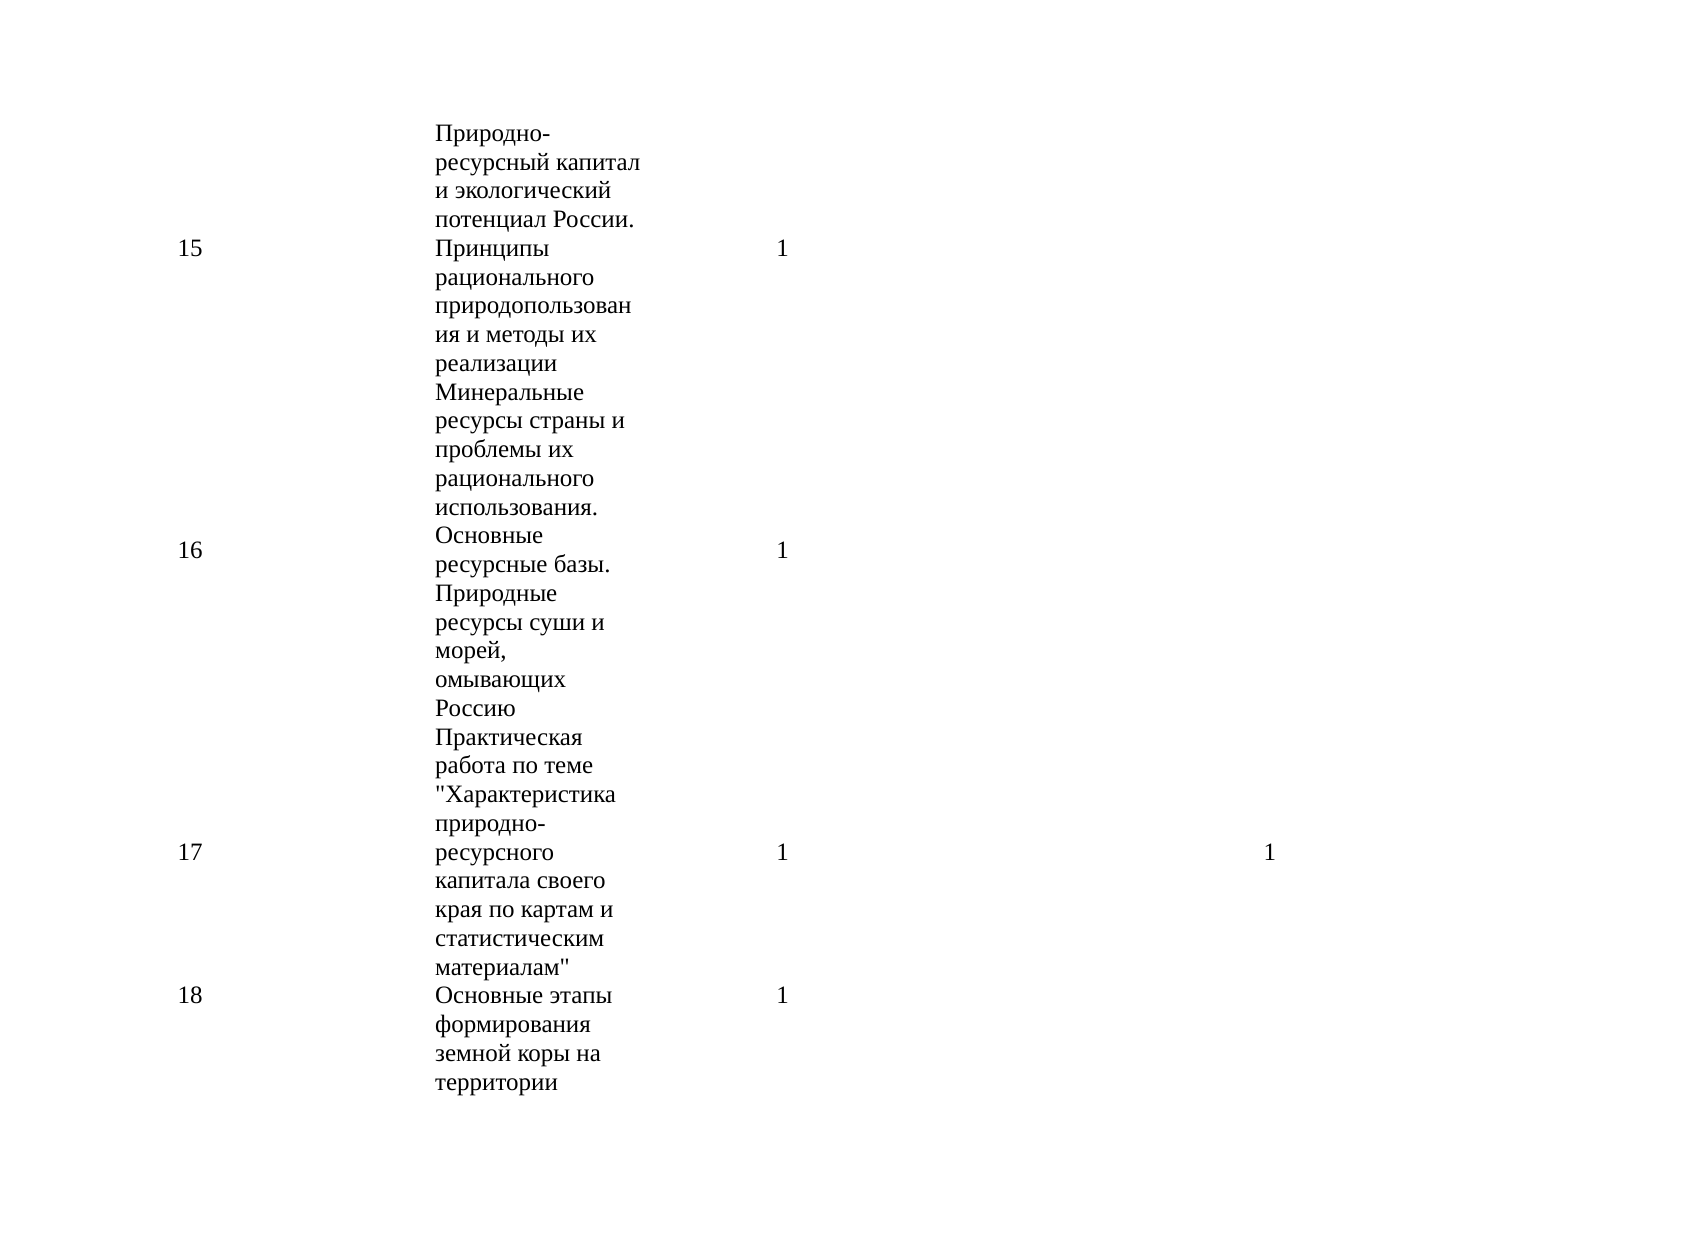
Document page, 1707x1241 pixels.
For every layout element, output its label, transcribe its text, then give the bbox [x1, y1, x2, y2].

table_cell [1384, 981, 1628, 1096]
table_cell 16 [166, 377, 409, 722]
table_cell [897, 722, 1141, 981]
table_cell [897, 377, 1141, 722]
table_cell 1 [653, 118, 897, 377]
table_cell [897, 118, 1141, 377]
table_cell 15 [166, 118, 409, 377]
table_cell [897, 981, 1141, 1096]
table_cell [1141, 377, 1384, 722]
table_cell [1384, 722, 1628, 981]
table_cell 18 [166, 981, 409, 1096]
table_cell [1384, 118, 1628, 377]
table_cell 1 [653, 722, 897, 981]
table_cell Природно-ресурсный капитал и экологический потенциал России. Принципы рационального природопользования и методы их реализации [410, 118, 653, 377]
table_cell 17 [166, 722, 409, 981]
table_cell 1 [653, 981, 897, 1096]
table_cell Практическая работа по теме "Характеристика природно-ресурсного капитала своего края по картам и статистическим материалам" [410, 722, 653, 981]
table_cell [1384, 377, 1628, 722]
table_cell [1141, 981, 1384, 1096]
table_cell Основные этапы формирования земной коры на территории [410, 981, 653, 1096]
table_cell Минеральные ресурсы страны и проблемы их рационального использования. Основные ресурсные базы. Природные ресурсы суши и морей, омывающих Россию [410, 377, 653, 722]
table_cell 1 [1141, 722, 1384, 981]
table_cell 1 [653, 377, 897, 722]
table_cell [1141, 118, 1384, 377]
